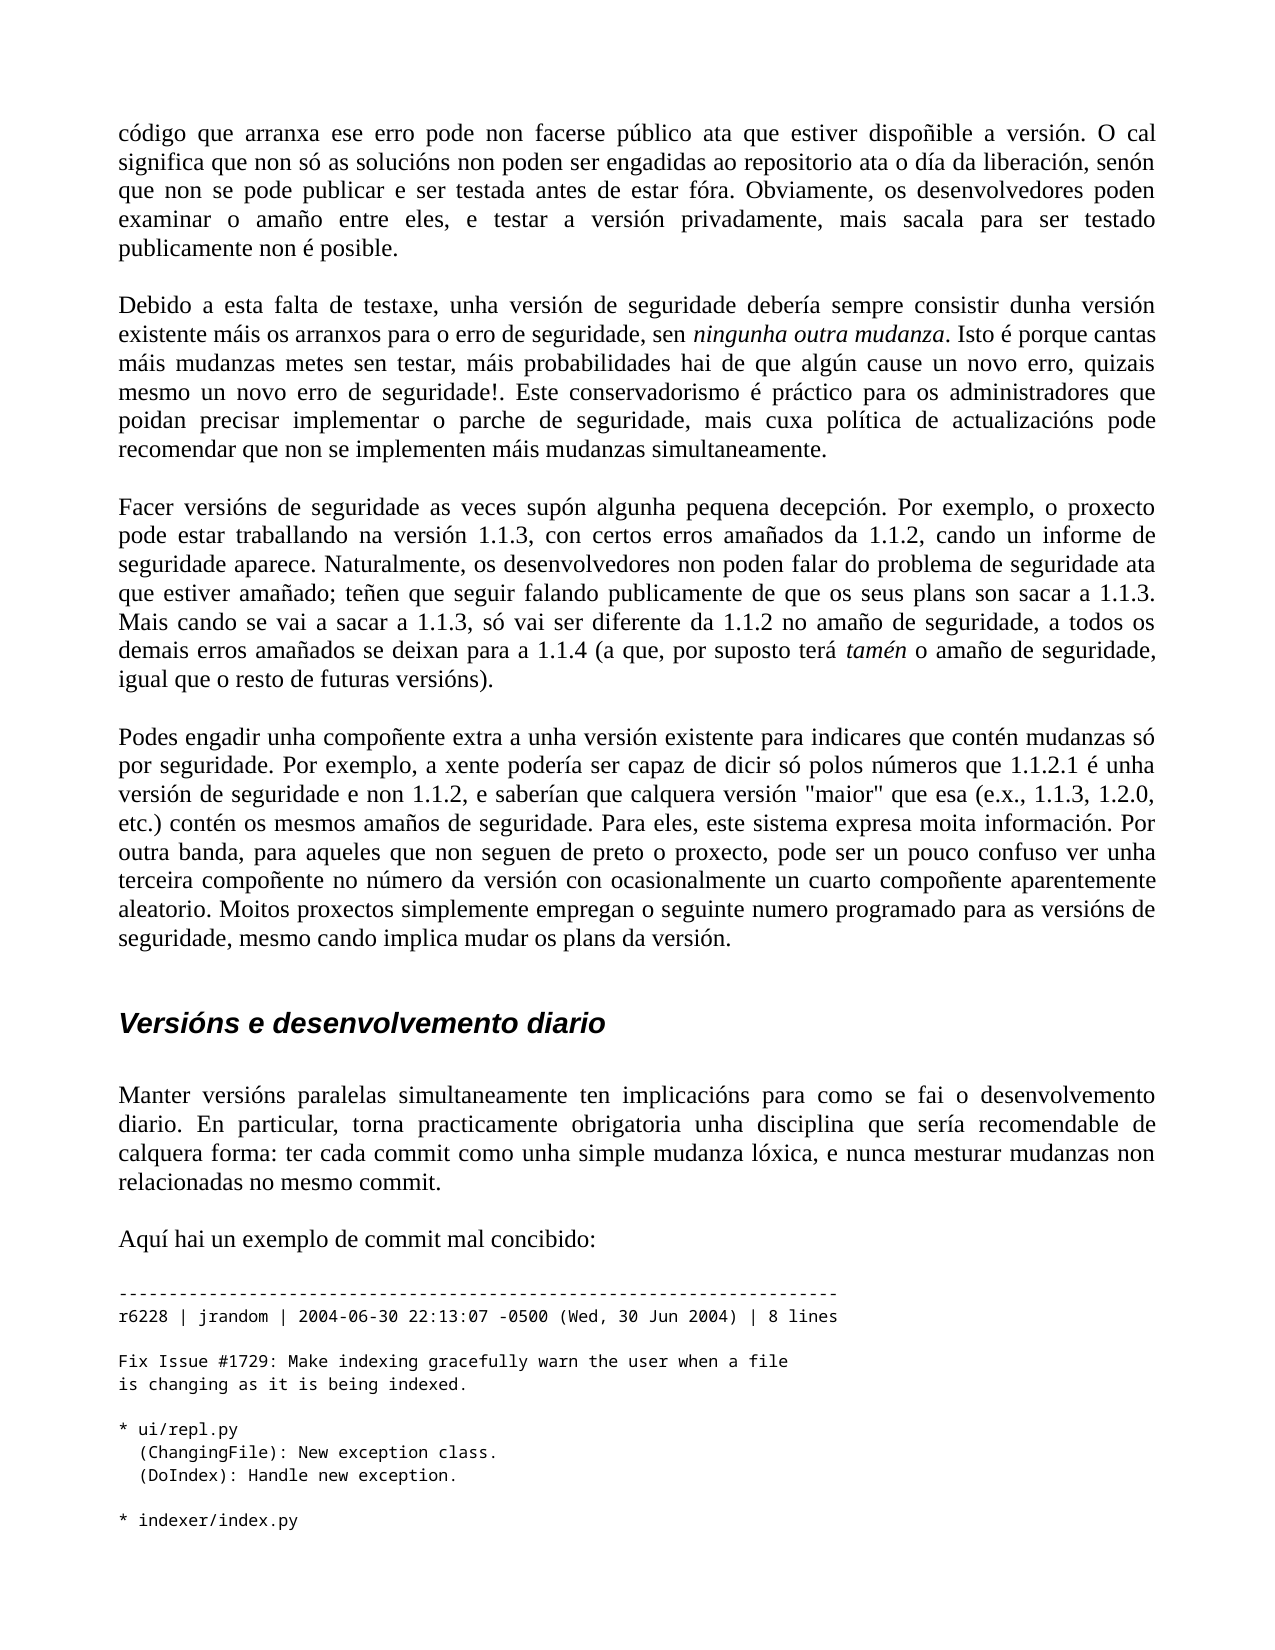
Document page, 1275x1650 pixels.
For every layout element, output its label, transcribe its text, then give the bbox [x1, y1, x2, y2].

text Aquí hai un exemplo de commit mal concibido: [118, 1224, 1157, 1253]
text * ui/repl.py [118, 1418, 1157, 1441]
text (ChangingFile): New exception class. [118, 1441, 1157, 1463]
text Podes engadir unha compoñente extra a unha versión existente para indicares que contén mudanzas só por seguridade. Por exemplo, a xente podería ser capaz de dicir só polos números que 1.1.2.1 é unha versión de seguridade e non 1.1.2, e saberían que calquera versión "maior" que esa (e.x., 1.1.3, 1.2.0, etc.) contén os mesmos amaños de seguridade. Para eles, este sistema expresa moita información. Por outra banda, para aqueles que non seguen de preto o proxecto, pode ser un pouco confuso ver unha terceira compoñente no número da versión con ocasionalmente un cuarto compoñente aparentemente aleatorio. Moitos proxectos simplemente empregan o seguinte numero programado para as versións de seguridade, mesmo cando implica mudar os plans da versión. [118, 722, 1157, 952]
text Manter versións paralelas simultaneamente ten implicacións para como se fai o desenvolvemento diario. En particular, torna practicamente obrigatoria unha disciplina que sería recomendable de calquera forma: ter cada commit como unha simple mudanza lóxica, e nunca mesturar mudanzas non relacionadas no mesmo commit. [118, 1080, 1157, 1195]
text (DoIndex): Handle new exception. [118, 1463, 1157, 1486]
text is changing as it is being indexed. [118, 1372, 1157, 1395]
text Facer versións de seguridade as veces supón algunha pequena decepción. Por exemplo, o proxecto pode estar traballando na versión 1.1.3, con certos erros amañados da 1.1.2, cando un informe de seguridade aparece. Naturalmente, os desenvolvedores non poden falar do problema de seguridade ata que estiver amañado; teñen que seguir falando publicamente de que os seus plans son sacar a 1.1.3. Mais cando se vai a sacar a 1.1.3, só vai ser diferente da 1.1.2 no amaño de seguridade, a todos os demais erros amañados se deixan para a 1.1.4 (a que, por suposto terá tamén o amaño de seguridade, igual que o resto de futuras versións). [118, 492, 1157, 693]
text Fix Issue #1729: Make indexing gracefully warn the user when a file [118, 1350, 1157, 1372]
subtitle Versións e desenvolvemento diario [118, 1006, 1157, 1039]
text r6228 | jrandom | 2004-06-30 22:13:07 -0500 (Wed, 30 Jun 2004) | 8 lines [118, 1304, 1157, 1327]
text Debido a esta falta de testaxe, unha versión de seguridade debería sempre consistir dunha versión existente máis os arranxos para o erro de seguridade, sen ningunha outra mudanza. Isto é porque cantas máis mudanzas metes sen testar, máis probabilidades hai de que algún cause un novo erro, quizais mesmo un novo erro de seguridade!. Este conservadorismo é práctico para os administradores que poidan precisar implementar o parche de seguridade, mais cuxa política de actualizacións pode recomendar que non se implementen máis mudanzas simultaneamente. [118, 291, 1157, 463]
text * indexer/index.py [118, 1509, 1157, 1531]
text ------------------------------------------------------------------------ [118, 1282, 1157, 1304]
text código que arranxa ese erro pode non facerse público ata que estiver dispoñible a versión. O cal significa que non só as solucións non poden ser engadidas ao repositorio ata o día da liberación, senón que non se pode publicar e ser testada antes de estar fóra. Obviamente, os desenvolvedores poden examinar o amaño entre eles, e testar a versión privadamente, mais sacala para ser testado publicamente non é posible. [118, 118, 1157, 262]
